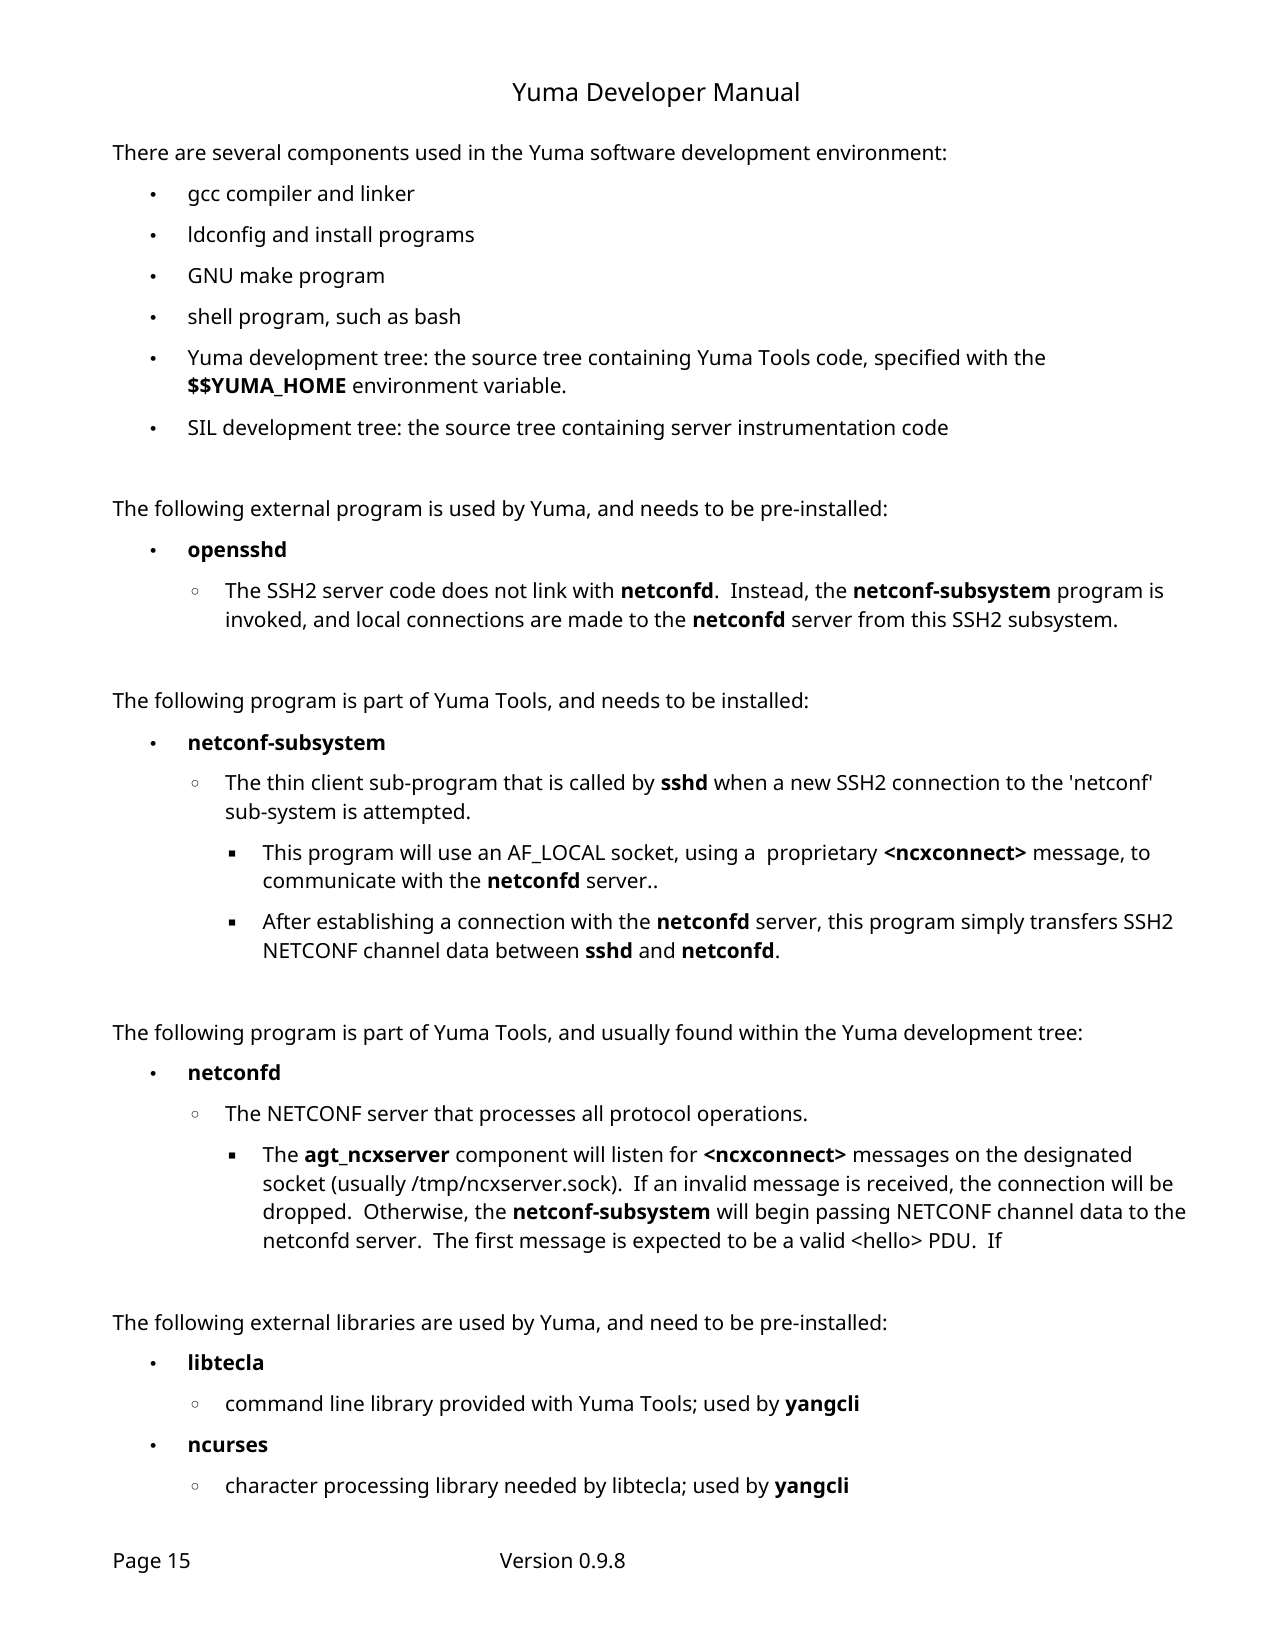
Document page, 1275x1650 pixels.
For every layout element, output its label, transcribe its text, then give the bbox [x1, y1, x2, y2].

list command line library provided with Yuma Tools; used by yangcli [187, 1389, 1200, 1418]
list ncurses [150, 1430, 1200, 1459]
list gcc compiler and linker [150, 179, 1200, 208]
text The following external program is used by Yuma, and needs to be pre-installed: [112, 494, 1200, 523]
list opensshd [150, 535, 1200, 564]
list Yuma development tree: the source tree containing Yuma Tools code, specified with the $$YUMA_HOME environment variable. [150, 343, 1200, 400]
list The agt_ncxserver component will listen for <ncxconnect> messages on the designated socket (usually /tmp/ncxserver.sock). If an invalid message is received, the connection will be dropped. Otherwise, the netconf-subsystem will begin passing NETCONF channel data to the netconfd server. The first message is expected to be a valid <hello> PDU. If [225, 1140, 1200, 1254]
list SIL development tree: the source tree containing server instrumentation code [150, 413, 1200, 441]
list netconfd [150, 1058, 1200, 1087]
text The following program is part of Yuma Tools, and needs to be installed: [112, 687, 1200, 715]
list netconf-subsystem [150, 728, 1200, 756]
list shell program, such as bash [150, 302, 1200, 331]
text The following program is part of Yuma Tools, and usually found within the Yuma development tree: [112, 1018, 1200, 1046]
list libtecla [150, 1348, 1200, 1377]
list The NETCONF server that processes all protocol operations. [187, 1099, 1200, 1128]
list ldconfig and install programs [150, 220, 1200, 249]
text There are several components used in the Yuma software development environment: [112, 138, 1200, 167]
list The thin client sub-program that is called by sshd when a new SSH2 connection to the 'netconf' sub-system is attempted. [187, 768, 1200, 825]
list GNU make program [150, 261, 1200, 290]
list The SSH2 server code does not link with netconfd. Instead, the netconf-subsystem program is invoked, and local connections are made to the netconfd server from this SSH2 subsystem. [187, 576, 1200, 633]
list After establishing a connection with the netconfd server, this program simply transfers SSH2 NETCONF channel data between sshd and netconfd. [225, 907, 1200, 964]
list character processing library needed by libtecla; used by yangcli [187, 1471, 1200, 1500]
list This program will use an AF_LOCAL socket, using a proprietary <ncxconnect> message, to communicate with the netconfd server.. [225, 838, 1200, 895]
text The following external libraries are used by Yuma, and need to be pre-installed: [112, 1308, 1200, 1336]
